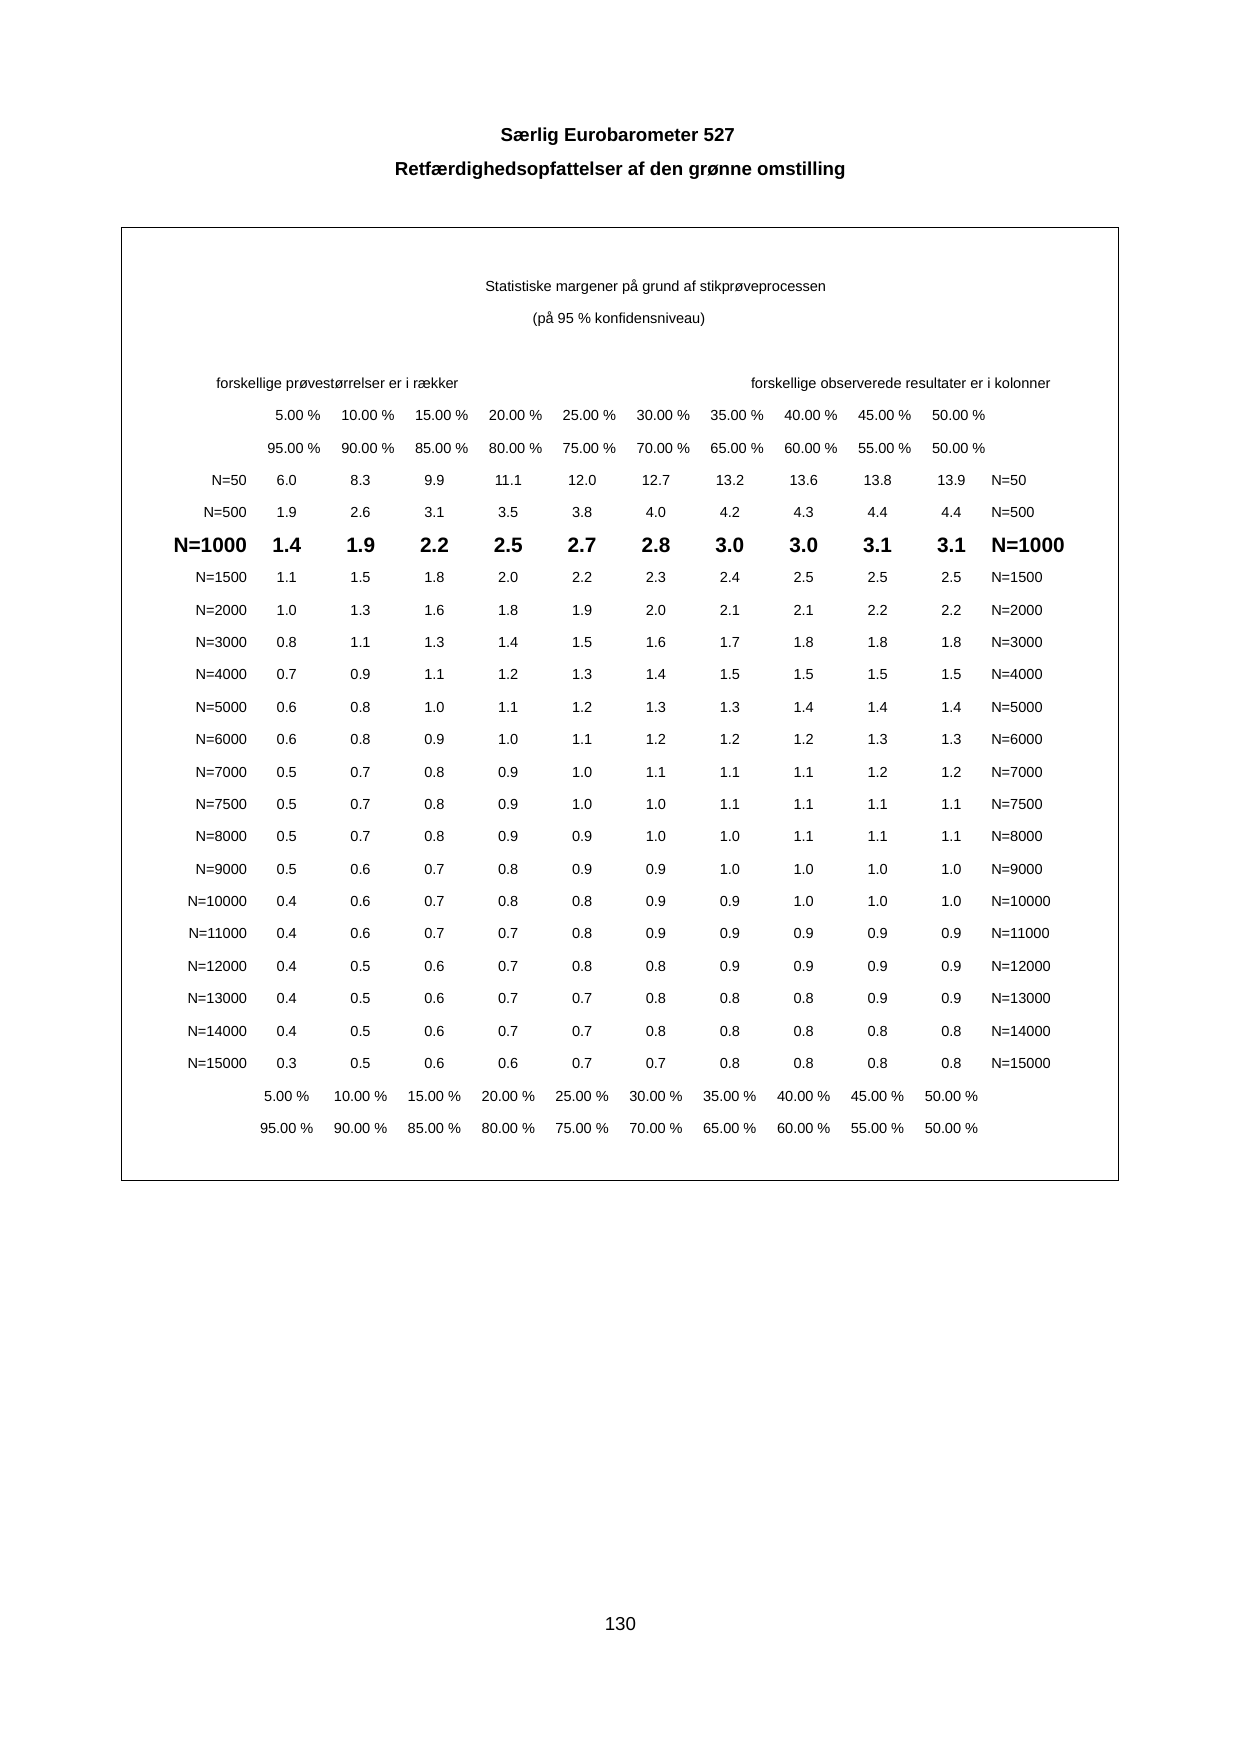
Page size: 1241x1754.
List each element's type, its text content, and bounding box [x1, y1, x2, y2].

table_cell 0,4 [250, 1015, 323, 1047]
table_header [130, 270, 249, 302]
table_cell N=8000 [988, 820, 1109, 853]
table_cell 3,0 [767, 529, 840, 561]
table_cell 0,6 [397, 1015, 471, 1047]
table_header [988, 270, 1109, 302]
table_cell 1,8 [471, 594, 545, 626]
table_cell 1,1 [767, 788, 840, 820]
table_cell N=13000 [130, 982, 249, 1014]
table_cell 1,8 [397, 561, 471, 593]
table_cell N=1000 [988, 529, 1109, 561]
table_cell 1,3 [619, 691, 693, 723]
table_cell 0,4 [250, 918, 323, 950]
table_cell 60,00 % [767, 1112, 840, 1144]
table_cell 0,5 [324, 1015, 397, 1047]
table_cell 0,4 [250, 885, 323, 917]
table_cell 1,1 [545, 723, 619, 755]
table_cell 0,7 [545, 1015, 619, 1047]
table_cell N=6000 [988, 723, 1109, 755]
table_cell 30,00 % [619, 1079, 693, 1112]
table_cell 4,4 [914, 496, 988, 529]
table_cell 1,3 [693, 691, 767, 723]
table_cell 1,5 [693, 658, 767, 691]
table_cell forskellige observerede resultater er i kolonner [693, 367, 1109, 399]
table_cell 2,0 [471, 561, 545, 593]
table_cell 2,8 [619, 529, 693, 561]
table_cell 1,0 [840, 885, 914, 917]
table_cell 4,0 [619, 496, 693, 529]
table_cell 50,00 % [914, 431, 988, 464]
table_cell N=14000 [130, 1015, 249, 1047]
table_cell [130, 1112, 249, 1144]
table_cell N=3000 [130, 626, 249, 658]
table_cell 0,9 [840, 982, 914, 1014]
table_cell N=12000 [130, 950, 249, 982]
table_cell 1,6 [397, 594, 471, 626]
table_cell 35,00 % [693, 399, 767, 431]
table_cell 4,2 [693, 496, 767, 529]
table_cell 0,9 [619, 853, 693, 885]
table_cell 1,2 [767, 723, 840, 755]
table_cell N=11000 [988, 918, 1109, 950]
table_cell 2,1 [693, 594, 767, 626]
table_cell [250, 302, 323, 334]
table_cell N=9000 [988, 853, 1109, 885]
table_cell 0,8 [619, 982, 693, 1014]
table_cell N=14000 [988, 1015, 1109, 1047]
table_cell [914, 302, 988, 334]
table_cell 0,8 [324, 723, 397, 755]
table_cell 13,9 [914, 464, 988, 496]
table_cell 10,00 % [324, 1079, 397, 1112]
table_cell 65,00 % [693, 431, 767, 464]
table_cell 50,00 % [914, 1079, 988, 1112]
table_cell 0,8 [693, 1047, 767, 1079]
table_cell 0,9 [693, 918, 767, 950]
table_cell 0,5 [324, 950, 397, 982]
table_cell [988, 302, 1109, 334]
table_cell 0,8 [840, 1047, 914, 1079]
table_cell 0,8 [471, 885, 545, 917]
table_cell 2,5 [840, 561, 914, 593]
table_cell 1,0 [619, 788, 693, 820]
table_cell 0,7 [324, 788, 397, 820]
table_cell 0,6 [397, 950, 471, 982]
table_cell 2,6 [324, 496, 397, 529]
table_cell 45,00 % [840, 1079, 914, 1112]
table_cell 0,9 [767, 918, 840, 950]
table_cell 2,4 [693, 561, 767, 593]
table_cell 0,8 [693, 1015, 767, 1047]
table_cell 0,7 [471, 950, 545, 982]
table_cell 1,9 [324, 529, 397, 561]
table_cell 0,8 [767, 982, 840, 1014]
table_cell 15,00 % [397, 399, 471, 431]
table_cell 1,1 [693, 788, 767, 820]
table_cell 0,9 [914, 950, 988, 982]
table_cell 0,8 [545, 885, 619, 917]
table_cell 85,00 % [397, 1112, 471, 1144]
table_cell 1,1 [840, 788, 914, 820]
table_cell 0,6 [250, 723, 323, 755]
table_cell N=10000 [130, 885, 249, 917]
table_cell N=5000 [130, 691, 249, 723]
table_cell 1,9 [250, 496, 323, 529]
table_cell N=50 [130, 464, 249, 496]
table_cell 0,8 [767, 1047, 840, 1079]
table_cell forskellige prøvestørrelser er i rækker [130, 367, 545, 399]
table_cell 0,8 [914, 1015, 988, 1047]
table_cell 95,00 % [250, 1112, 323, 1144]
table_cell 0,9 [693, 950, 767, 982]
table_cell 3,1 [914, 529, 988, 561]
table_cell 1,5 [840, 658, 914, 691]
table_cell 1,1 [914, 820, 988, 853]
table_cell 1,8 [840, 626, 914, 658]
table_cell [324, 334, 397, 367]
table_cell N=11000 [130, 918, 249, 950]
table_cell [767, 334, 840, 367]
table_cell 50,00 % [914, 1112, 988, 1144]
table_cell [840, 334, 914, 367]
table_cell 1,4 [914, 691, 988, 723]
table_cell 1,4 [619, 658, 693, 691]
table_cell [471, 334, 545, 367]
table_cell 85,00 % [397, 431, 471, 464]
table_cell 13,6 [767, 464, 840, 496]
table_cell 1,2 [840, 755, 914, 788]
table_cell 0,7 [545, 1047, 619, 1079]
table_cell N=7000 [130, 755, 249, 788]
table_cell 0,7 [471, 1015, 545, 1047]
table_cell 1,3 [914, 723, 988, 755]
table_cell N=1500 [988, 561, 1109, 593]
table_cell 0,7 [397, 918, 471, 950]
table_cell 35,00 % [693, 1079, 767, 1112]
table_cell 0,7 [471, 982, 545, 1014]
table_cell 0,5 [250, 853, 323, 885]
table_cell 0,8 [767, 1015, 840, 1047]
table_cell [130, 302, 249, 334]
table_cell N=500 [988, 496, 1109, 529]
table_cell N=500 [130, 496, 249, 529]
table_cell 1,0 [767, 853, 840, 885]
table_cell 0,5 [250, 820, 323, 853]
table_cell 11,1 [471, 464, 545, 496]
table_cell 0,7 [619, 1047, 693, 1079]
table_cell [988, 399, 1109, 431]
table_cell 13,2 [693, 464, 767, 496]
table_cell 0,9 [619, 918, 693, 950]
table_cell 0,6 [324, 918, 397, 950]
table_cell 4,4 [840, 496, 914, 529]
table_cell 0,6 [471, 1047, 545, 1079]
table_cell 0,8 [840, 1015, 914, 1047]
table_cell 0,9 [914, 982, 988, 1014]
table_cell 1,1 [767, 755, 840, 788]
table_cell 0,7 [324, 755, 397, 788]
table_cell 70,00 % [619, 1112, 693, 1144]
table_header Statistiske margener på grund af stikprøveprocessen [324, 270, 988, 302]
table_cell 6,0 [250, 464, 323, 496]
table_cell 2,2 [397, 529, 471, 561]
table_cell 1,5 [767, 658, 840, 691]
table_cell [619, 367, 693, 399]
table_cell 2,3 [619, 561, 693, 593]
table_cell [988, 1112, 1109, 1144]
table_cell 1,8 [767, 626, 840, 658]
table_cell [914, 334, 988, 367]
table_cell 0,8 [619, 1015, 693, 1047]
table_cell 0,9 [545, 820, 619, 853]
table_cell 3,8 [545, 496, 619, 529]
table_cell [130, 399, 249, 431]
table_cell 40,00 % [767, 1079, 840, 1112]
table_cell 2,5 [914, 561, 988, 593]
table_cell 0,9 [471, 788, 545, 820]
table_cell 0,5 [324, 982, 397, 1014]
table_cell 0,9 [545, 853, 619, 885]
table_cell 75,00 % [545, 431, 619, 464]
table_cell 0,3 [250, 1047, 323, 1079]
table_cell 0,8 [397, 755, 471, 788]
table_cell 1,1 [767, 820, 840, 853]
table_cell [693, 334, 767, 367]
table_cell 0,7 [250, 658, 323, 691]
table_cell 0,4 [250, 982, 323, 1014]
table_cell 1,4 [471, 626, 545, 658]
table_cell 1,2 [471, 658, 545, 691]
table_cell 0,8 [545, 950, 619, 982]
table_cell 1,0 [545, 788, 619, 820]
table_cell 3,5 [471, 496, 545, 529]
table_cell 0,9 [840, 918, 914, 950]
table_cell N=8000 [130, 820, 249, 853]
table_cell 45,00 % [840, 399, 914, 431]
table_header [250, 270, 323, 302]
table_cell 1,0 [471, 723, 545, 755]
table_cell 1,4 [840, 691, 914, 723]
table_cell 25,00 % [545, 1079, 619, 1112]
table_cell 1,5 [545, 626, 619, 658]
table_cell 0,7 [324, 820, 397, 853]
table_cell 0,5 [250, 755, 323, 788]
table_cell 15,00 % [397, 1079, 471, 1112]
table_cell 0,8 [471, 853, 545, 885]
table_cell 3,1 [397, 496, 471, 529]
table_cell 1,0 [914, 885, 988, 917]
table_cell 2,1 [767, 594, 840, 626]
table_cell 0,8 [914, 1047, 988, 1079]
table_cell N=2000 [130, 594, 249, 626]
table_cell 5,00 % [250, 399, 323, 431]
table_cell N=3000 [988, 626, 1109, 658]
table_cell N=5000 [988, 691, 1109, 723]
table_cell 1,4 [250, 529, 323, 561]
table_cell 1,1 [324, 626, 397, 658]
table_cell 0,5 [324, 1047, 397, 1079]
table_cell N=15000 [988, 1047, 1109, 1079]
table_cell 8,3 [324, 464, 397, 496]
table_cell 30,00 % [619, 399, 693, 431]
table_cell 1,2 [693, 723, 767, 755]
table_cell 0,6 [250, 691, 323, 723]
table_cell [988, 1079, 1109, 1112]
table_cell 80,00 % [471, 431, 545, 464]
table_cell 1,8 [914, 626, 988, 658]
table_cell 1,6 [619, 626, 693, 658]
table_cell 1,0 [545, 755, 619, 788]
table_cell 3,0 [693, 529, 767, 561]
table_cell 1,0 [693, 820, 767, 853]
table_cell 2,0 [619, 594, 693, 626]
table_cell N=1000 [130, 529, 249, 561]
table_cell [988, 334, 1109, 367]
table_cell 65,00 % [693, 1112, 767, 1144]
table_cell 0,8 [693, 982, 767, 1014]
table_cell [130, 334, 249, 367]
table_cell 13,8 [840, 464, 914, 496]
table_cell [988, 431, 1109, 464]
table_cell 1,7 [693, 626, 767, 658]
table_cell 0,9 [693, 885, 767, 917]
table_cell 0,8 [250, 626, 323, 658]
table_cell 12,0 [545, 464, 619, 496]
table_cell 2,2 [840, 594, 914, 626]
table_cell N=2000 [988, 594, 1109, 626]
table_cell 1,1 [250, 561, 323, 593]
table_cell 4,3 [767, 496, 840, 529]
table_cell N=15000 [130, 1047, 249, 1079]
table_cell 0,9 [767, 950, 840, 982]
table_cell N=7000 [988, 755, 1109, 788]
table_cell 0,7 [471, 918, 545, 950]
table_cell 1,1 [914, 788, 988, 820]
table_cell 2,2 [545, 561, 619, 593]
table_cell 1,3 [840, 723, 914, 755]
table_cell 0,9 [840, 950, 914, 982]
table_cell 0,4 [250, 950, 323, 982]
table_cell 1,5 [324, 561, 397, 593]
table_cell 50,00 % [914, 399, 988, 431]
table_cell 20,00 % [471, 1079, 545, 1112]
table_cell 0,7 [545, 982, 619, 1014]
table_cell N=7500 [130, 788, 249, 820]
table_cell 70,00 % [619, 431, 693, 464]
table_cell N=10000 [988, 885, 1109, 917]
table_cell 20,00 % [471, 399, 545, 431]
table_cell 1,1 [693, 755, 767, 788]
table_cell 0,7 [397, 853, 471, 885]
table_cell [545, 367, 619, 399]
table_cell N=9000 [130, 853, 249, 885]
table_cell 60,00 % [767, 431, 840, 464]
table_cell 1,4 [767, 691, 840, 723]
table_cell 1,2 [914, 755, 988, 788]
table_cell 5,00 % [250, 1079, 323, 1112]
table_cell 1,0 [767, 885, 840, 917]
table_cell 1,3 [397, 626, 471, 658]
table_cell 0,8 [324, 691, 397, 723]
table_cell 0,5 [250, 788, 323, 820]
table_cell 1,0 [397, 691, 471, 723]
table_cell 55,00 % [840, 431, 914, 464]
table_cell 40,00 % [767, 399, 840, 431]
table_cell [250, 334, 323, 367]
table_cell 0,6 [397, 1047, 471, 1079]
table_cell [130, 431, 249, 464]
table_cell 0,9 [397, 723, 471, 755]
table_cell 0,9 [471, 755, 545, 788]
table_cell 0,8 [397, 820, 471, 853]
table_cell 0,9 [324, 658, 397, 691]
table_cell N=1500 [130, 561, 249, 593]
table_cell 0,6 [324, 853, 397, 885]
table_cell 1,0 [914, 853, 988, 885]
table_cell 0,9 [619, 885, 693, 917]
table_cell 95,00 % [250, 431, 323, 464]
table_cell 2,5 [471, 529, 545, 561]
table_cell 1,5 [914, 658, 988, 691]
table_cell 1,9 [545, 594, 619, 626]
table_cell 1,1 [619, 755, 693, 788]
table_cell 1,0 [250, 594, 323, 626]
table_cell N=50 [988, 464, 1109, 496]
table_cell 0,6 [324, 885, 397, 917]
table_cell 12,7 [619, 464, 693, 496]
table_cell N=12000 [988, 950, 1109, 982]
table_cell 80,00 % [471, 1112, 545, 1144]
table_cell 1,3 [324, 594, 397, 626]
table_cell N=4000 [988, 658, 1109, 691]
table_cell 0,9 [914, 918, 988, 950]
table_cell [619, 334, 693, 367]
table_cell 25,00 % [545, 399, 619, 431]
table_cell 75,00 % [545, 1112, 619, 1144]
table_cell 1,0 [840, 853, 914, 885]
table_cell [397, 334, 471, 367]
table_cell 1,1 [471, 691, 545, 723]
table_cell 2,5 [767, 561, 840, 593]
table_cell [130, 1079, 249, 1112]
table_cell (på 95 % konfidensniveau) [324, 302, 914, 334]
table_cell 0,9 [471, 820, 545, 853]
table_cell 9,9 [397, 464, 471, 496]
table_cell N=7500 [988, 788, 1109, 820]
table_cell 0,7 [397, 885, 471, 917]
table_cell 1,2 [545, 691, 619, 723]
table_cell 10,00 % [324, 399, 397, 431]
table_cell 1,3 [545, 658, 619, 691]
table_cell 2,7 [545, 529, 619, 561]
table_cell 1,1 [397, 658, 471, 691]
table_cell 1,2 [619, 723, 693, 755]
table_cell N=4000 [130, 658, 249, 691]
table_cell 2,2 [914, 594, 988, 626]
table_cell N=13000 [988, 982, 1109, 1014]
table_cell [545, 334, 619, 367]
table_cell 1,0 [693, 853, 767, 885]
table_cell 1,0 [619, 820, 693, 853]
table_cell 0,8 [397, 788, 471, 820]
table_cell 1,1 [840, 820, 914, 853]
table_cell N=6000 [130, 723, 249, 755]
table_cell 0,8 [545, 918, 619, 950]
table_cell 90,00 % [324, 1112, 397, 1144]
table_cell 0,6 [397, 982, 471, 1014]
table_cell 0,8 [619, 950, 693, 982]
table_cell 3,1 [840, 529, 914, 561]
table_cell 90,00 % [324, 431, 397, 464]
table_cell 55,00 % [840, 1112, 914, 1144]
